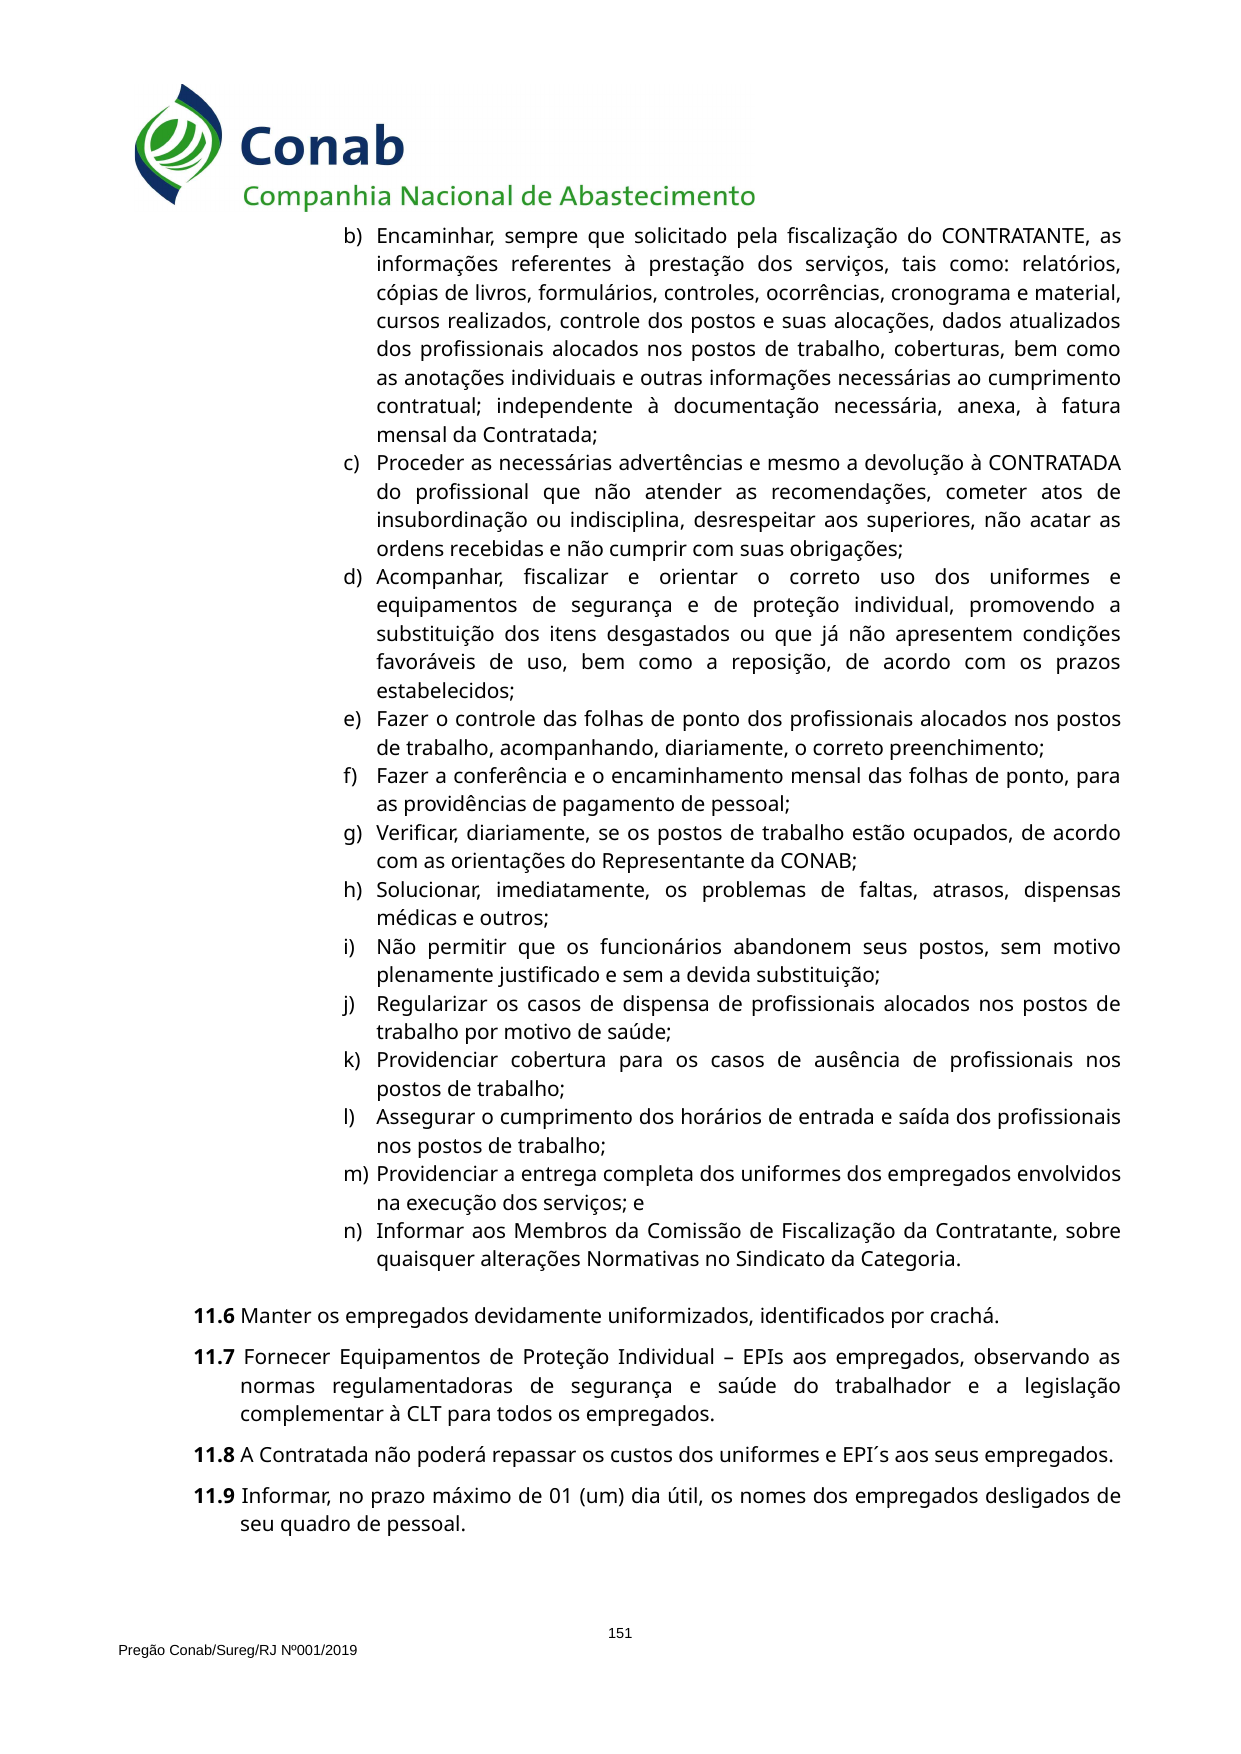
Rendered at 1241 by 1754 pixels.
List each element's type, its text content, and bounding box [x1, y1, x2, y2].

list Proceder as necessárias advertências e mesmo a devolução à CONTRATADA do profissional que não atender as recomendações, cometer atos de insubordinação ou indisciplina, desrespeitar aos superiores, não acatar as ordens recebidas e não cumprir com suas obrigações; [343, 448, 1122, 562]
list Fazer a conferência e o encaminhamento mensal das folhas de ponto, para as providências de pagamento de pessoal; [343, 761, 1122, 818]
list Providenciar a entrega completa dos uniformes dos empregados envolvidos na execução dos serviços; e [343, 1159, 1122, 1216]
list Verificar, diariamente, se os postos de trabalho estão ocupados, de acordo com as orientações do Representante da CONAB; [343, 818, 1122, 875]
text 11.8 A Contratada não poderá repassar os custos dos uniformes e EPI´s aos seus empregados. [193, 1440, 1122, 1468]
list Providenciar cobertura para os casos de ausência de profissionais nos postos de trabalho; [343, 1046, 1122, 1102]
list Regularizar os casos de dispensa de profissionais alocados nos postos de trabalho por motivo de saúde; [343, 989, 1122, 1046]
list Assegurar o cumprimento dos horários de entrada e saída dos profissionais nos postos de trabalho; [343, 1102, 1122, 1159]
list Não permitir que os funcionários abandonem seus postos, sem motivo plenamente justificado e sem a devida substituição; [343, 932, 1122, 989]
text 11.7 Fornecer Equipamentos de Proteção Individual – EPIs aos empregados, observando as normas regulamentadoras de segurança e saúde do trabalhador e a legislação complementar à CLT para todos os empregados. [193, 1342, 1122, 1428]
list Acompanhar, fiscalizar e orientar o correto uso dos uniformes e equipamentos de segurança e de proteção individual, promovendo a substituição dos itens desgastados ou que já não apresentem condições favoráveis de uso, bem como a reposição, de acordo com os prazos estabelecidos; [343, 562, 1122, 704]
text 11.6 Manter os empregados devidamente uniformizados, identificados por crachá. [193, 1301, 1122, 1330]
list Solucionar, imediatamente, os problemas de faltas, atrasos, dispensas médicas e outros; [343, 875, 1122, 932]
picture [134, 84, 755, 212]
text 11.9 Informar, no prazo máximo de 01 (um) dia útil, os nomes dos empregados desligados de seu quadro de pessoal. [193, 1481, 1122, 1538]
list Fazer o controle das folhas de ponto dos profissionais alocados nos postos de trabalho, acompanhando, diariamente, o correto preenchimento; [343, 704, 1122, 761]
list Encaminhar, sempre que solicitado pela fiscalização do CONTRATANTE, as informações referentes à prestação dos serviços, tais como: relatórios, cópias de livros, formulários, controles, ocorrências, cronograma e material, cursos realizados, controle dos postos e suas alocações, dados atualizados dos profissionais alocados nos postos de trabalho, coberturas, bem como as anotações individuais e outras informações necessárias ao cumprimento contratual; independente à documentação necessária, anexa, à fatura mensal da Contratada; [343, 221, 1122, 448]
list Informar aos Membros da Comissão de Fiscalização da Contratante, sobre quaisquer alterações Normativas no Sindicato da Categoria. [343, 1216, 1122, 1273]
